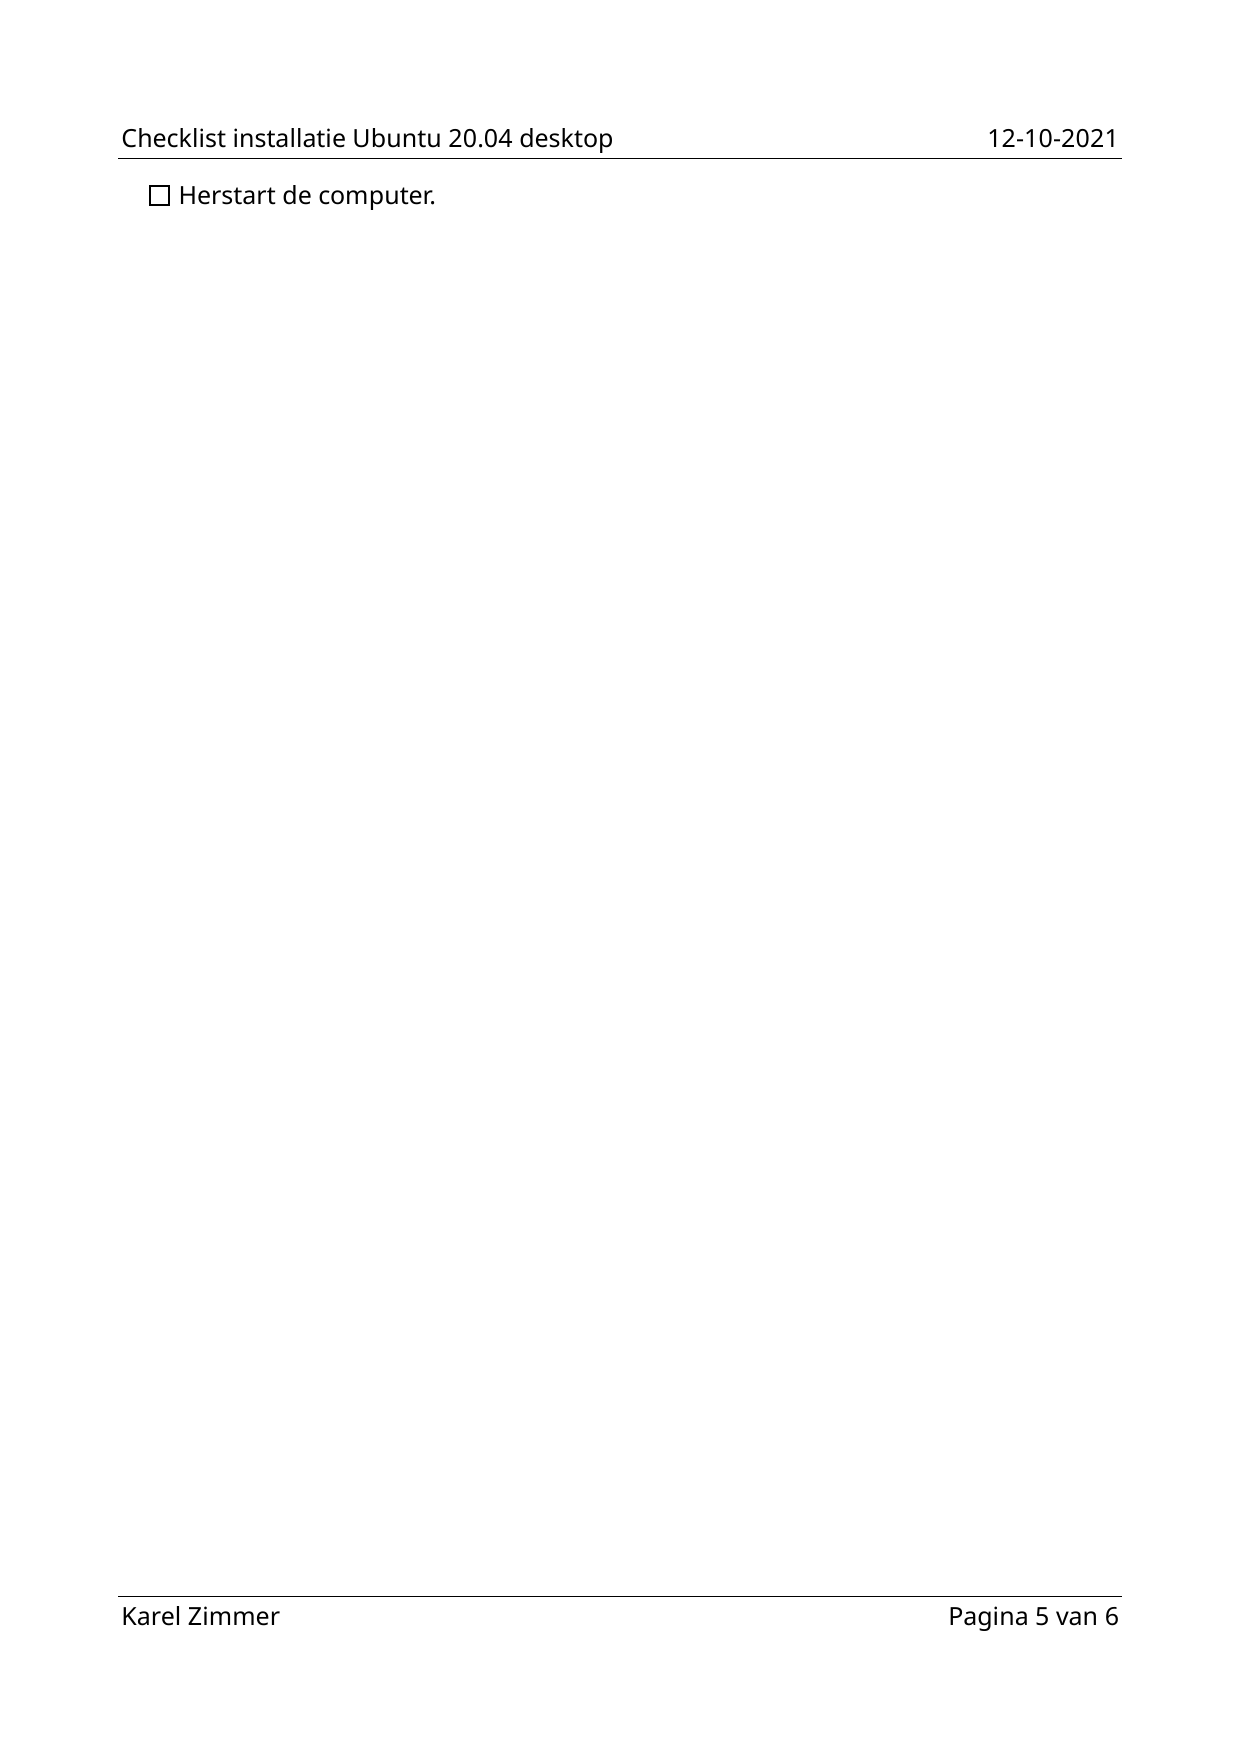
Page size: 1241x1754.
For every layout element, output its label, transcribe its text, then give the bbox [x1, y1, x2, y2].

table_cell [141, 177, 177, 213]
table_cell Herstart de computer. [177, 177, 1121, 213]
